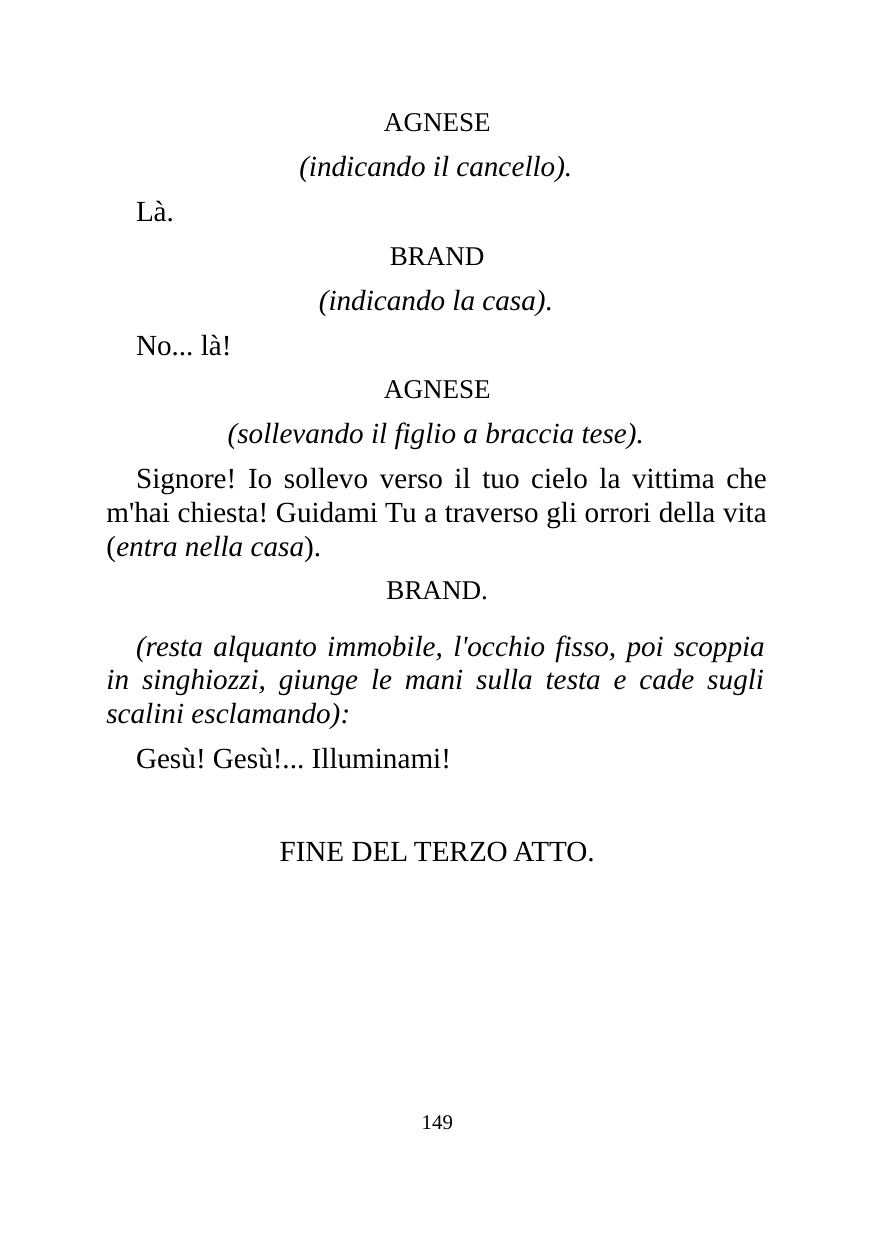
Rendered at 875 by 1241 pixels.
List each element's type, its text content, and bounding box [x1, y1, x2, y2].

text AGNESE [106, 106, 768, 137]
text (sollevando il figlio a braccia tese). [106, 416, 768, 450]
text Signore! Io sollevo verso il tuo cielo la vittima che m'hai chiesta! Guidami Tu a traverso gli orrori della vita (entra nella casa). [106, 462, 768, 562]
text Gesù! Gesù!... Illuminami! [106, 741, 768, 774]
text Là. [106, 194, 768, 228]
text FINE DEL TERZO ATTO. [106, 834, 768, 867]
text (resta alquanto immobile, l'occhio fisso, poi scoppia in singhiozzi, giunge le mani sulla testa e cade sugli scalini esclamando): [106, 629, 768, 729]
text BRAND. [106, 574, 768, 605]
text AGNESE [106, 373, 768, 404]
text BRAND [106, 240, 768, 271]
text (indicando la casa). [106, 283, 768, 316]
text (indicando il cancello). [106, 149, 768, 183]
text No... là! [106, 328, 768, 362]
